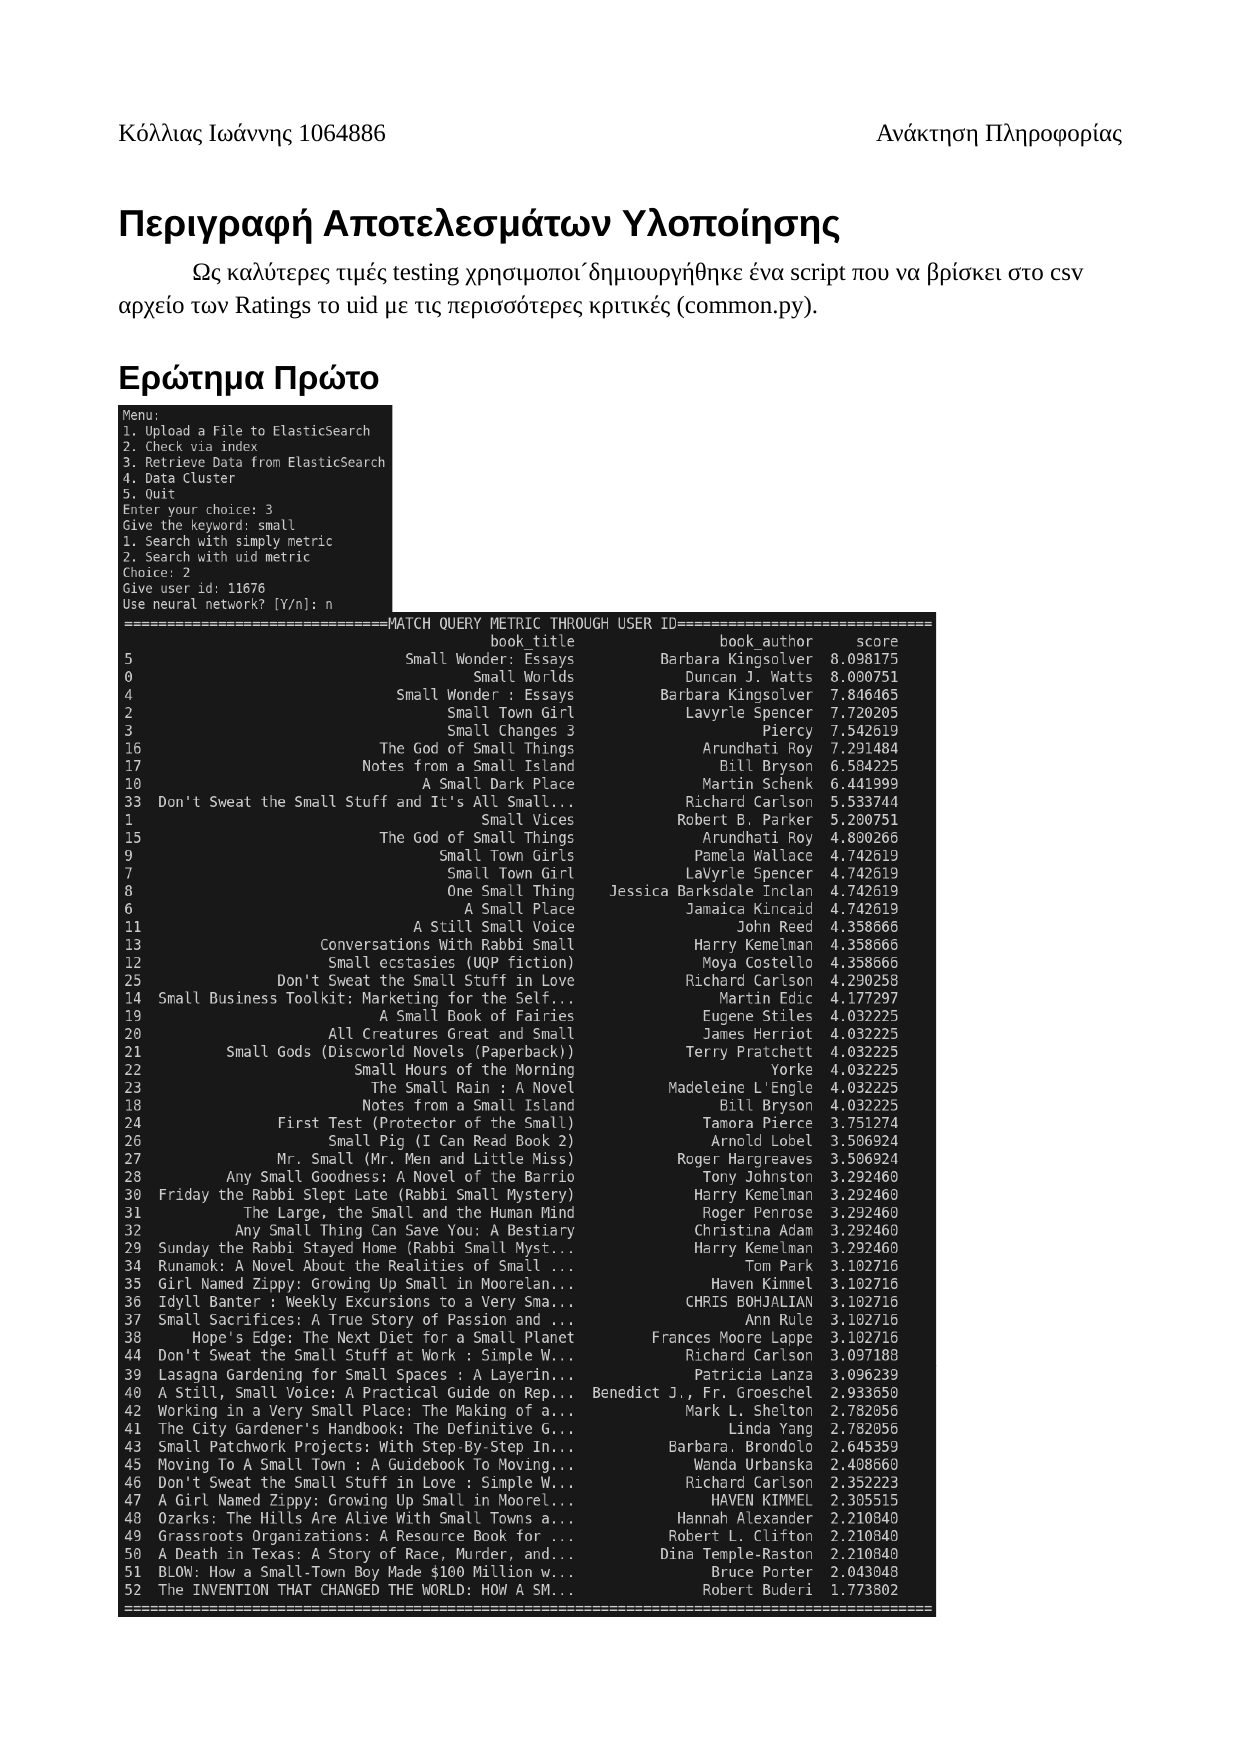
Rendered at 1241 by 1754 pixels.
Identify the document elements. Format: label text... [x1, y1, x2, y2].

subtitle Ερώτημα Πρώτο [118, 358, 1122, 397]
text Ως καλύτερες τιμές testing χρησιμοποι´δημιουργήθηκε ένα script που να βρίσκει στο csv αρχείο των Ratings το uid με τις περισσότερες κριτικές (common.py). [118, 257, 1122, 319]
subtitle Περιγραφή Αποτελεσμάτων Υλοποίησης [118, 201, 1122, 244]
picture [118, 405, 937, 1617]
